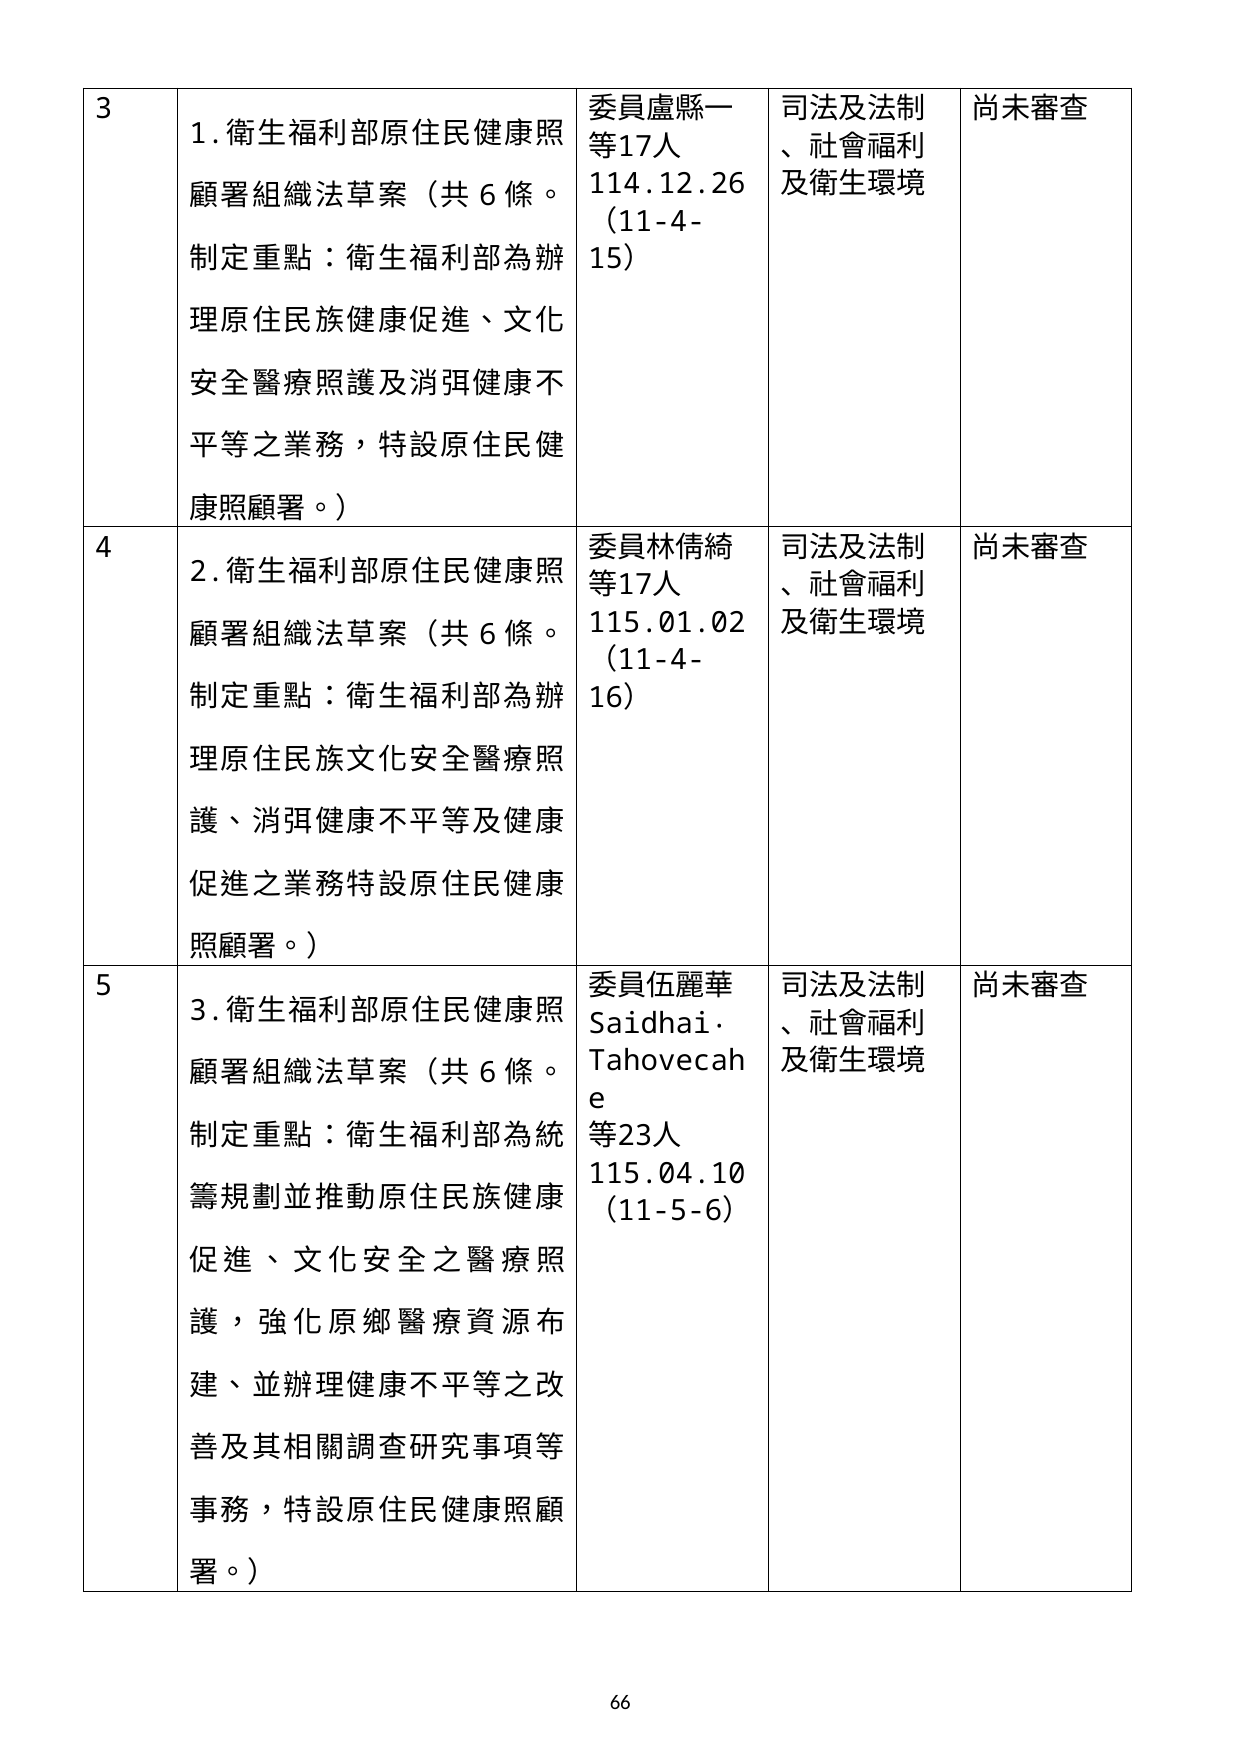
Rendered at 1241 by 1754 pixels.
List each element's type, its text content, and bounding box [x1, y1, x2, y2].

table_cell 4 [84, 527, 177, 965]
table_cell 司法及法制、社會福利及衛生環境 [769, 966, 960, 1591]
table_cell 5 [84, 966, 177, 1591]
table_cell 2.衛生福利部原住民健康照顧署組織法草案（共6條。制定重點：衛生福利部為辦理原住民族文化安全醫療照護、消弭健康不平等及健康促進之業務特設原住民健康照顧署。） [178, 527, 576, 965]
table_cell 司法及法制、社會福利及衛生環境 [769, 89, 960, 526]
table_cell 尚未審查 [961, 527, 1131, 965]
table_cell 委員盧縣一 等17人 114.12.26 （11-4-15） [577, 89, 768, 526]
table_cell 委員林倩綺 等17人 115.01.02 （11-4-16） [577, 527, 768, 965]
table_cell 尚未審查 [961, 966, 1131, 1591]
table_cell 司法及法制、社會福利及衛生環境 [769, 527, 960, 965]
table_cell 委員伍麗華 Saidhai‧ Tahovecahe 等23人 115.04.10 （11-5-6） [577, 966, 768, 1591]
table_cell 3 [84, 89, 177, 526]
table_cell 尚未審查 [961, 89, 1131, 526]
table_cell 3.衛生福利部原住民健康照顧署組織法草案（共6條。制定重點：衛生福利部為統籌規劃並推動原住民族健康促進、文化安全之醫療照護，強化原鄉醫療資源布建、並辦理健康不平等之改善及其相關調查研究事項等事務，特設原住民健康照顧署。） [178, 966, 576, 1591]
table_cell 1.衛生福利部原住民健康照顧署組織法草案（共6條。制定重點：衛生福利部為辦理原住民族健康促進、文化安全醫療照護及消弭健康不平等之業務，特設原住民健康照顧署。） [178, 89, 576, 526]
